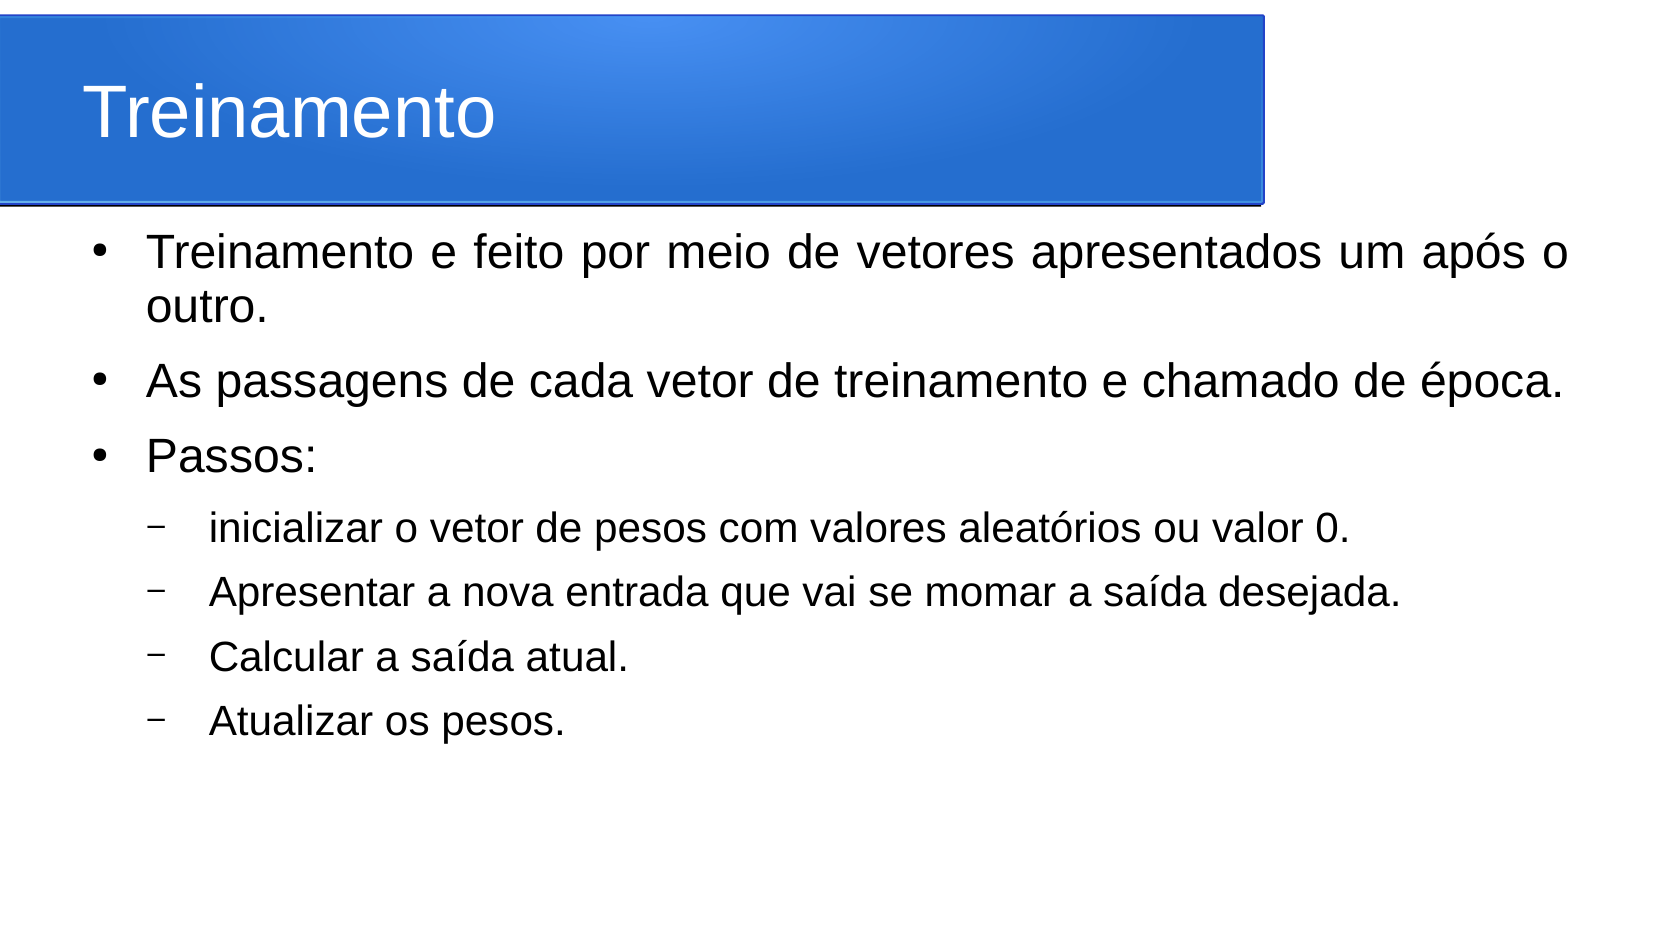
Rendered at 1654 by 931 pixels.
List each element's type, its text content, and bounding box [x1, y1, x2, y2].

list Treinamento e feito por meio de vetores apresentados um após o outro. As passagens de cada vetor de treinamento e chamado de época. Passos: inicializar o vetor de pesos com valores aleatórios ou valor 0. Apresentar a nova entrada que vai se momar a saída desejada. Calcular a saída atual. Atualizar os pesos. [82, 224, 1571, 764]
title Treinamento [82, 35, 1235, 189]
